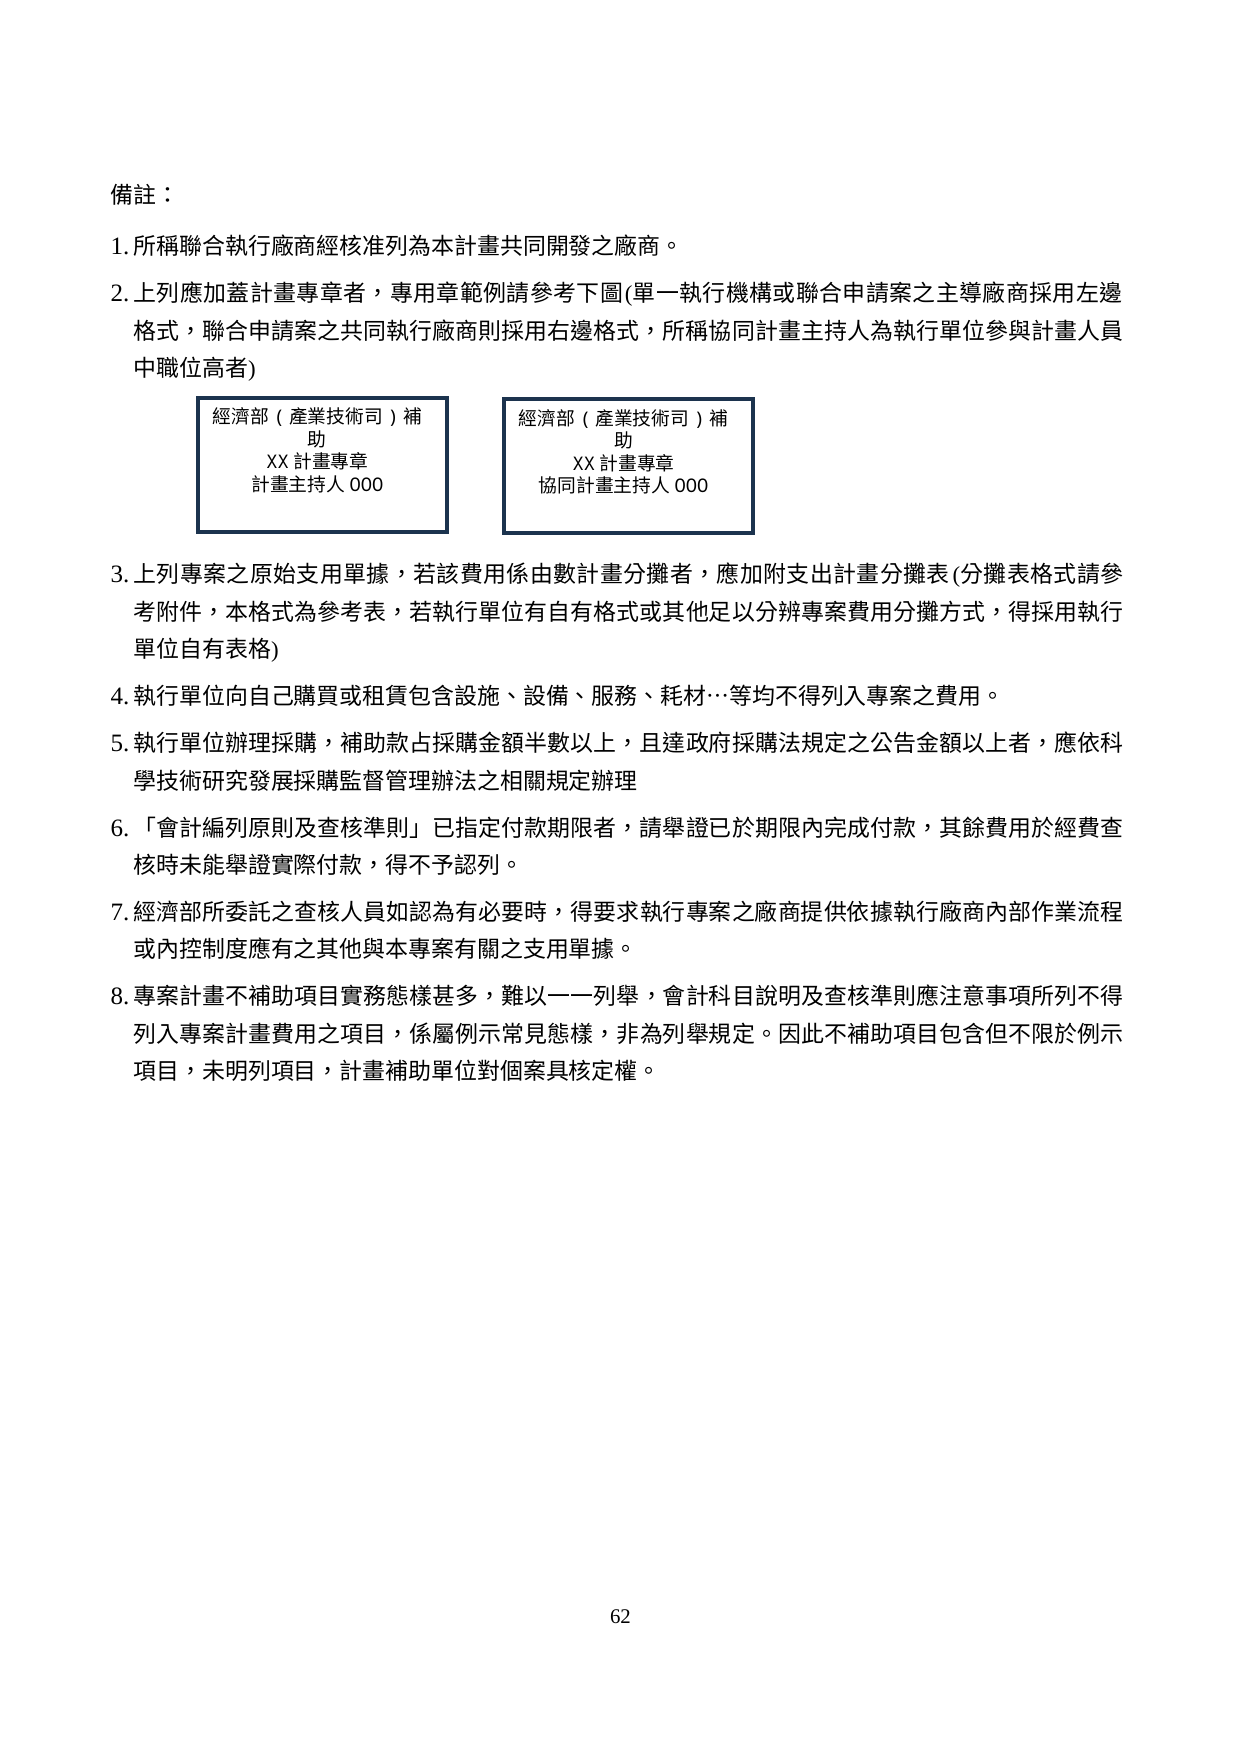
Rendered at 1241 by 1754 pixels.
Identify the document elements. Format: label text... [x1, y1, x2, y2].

table_header 備註： [99, 152, 1141, 214]
table_cell 所稱聯合執行廠商經核准列為本計畫共同開發之廠商。 上列應加蓋計畫專章者，專用章範例請參考下圖(單一執行機構或聯合申請案之主導廠商採用左邊格式，聯合申請案之共同執行廠商則採用右邊格式，所稱協同計畫主持人為執行單位參與計畫人員中職位高者) 上列專案之原始支用單據，若該費用係由數計畫分攤者，應加附支出計畫分攤表(分攤表格式請參考附件，本格式為參考表，若執行單位有自有格式或其他足以分辨專案費用分攤方式，得採用執行單位自有表格) 執行單位向自己購買或租賃包含設施、設備、服務、耗材…等均不得列入專案之費用。 執行單位辦理採購，補助款占採購金額半數以上，且達政府採購法規定之公告金額以上者，應依科學技術研究發展採購監督管理辦法之相關規定辦理 「會計編列原則及查核準則」已指定付款期限者，請舉證已於期限內完成付款，其餘費用於經費查核時未能舉證實際付款，得不予認列。 經濟部所委託之查核人員如認為有必要時，得要求執行專案之廠商提供依據執行廠商內部作業流程或內控制度應有之其他與本專案有關之支用單據。 專案計畫不補助項目實務態樣甚多，難以一一列舉，會計科目說明及查核準則應注意事項所列不得列入專案計畫費用之項目，係屬例示常見態樣，非為列舉規定。因此不補助項目包含但不限於例示項目，未明列項目，計畫補助單位對個案具核定權。 [99, 215, 1141, 1086]
